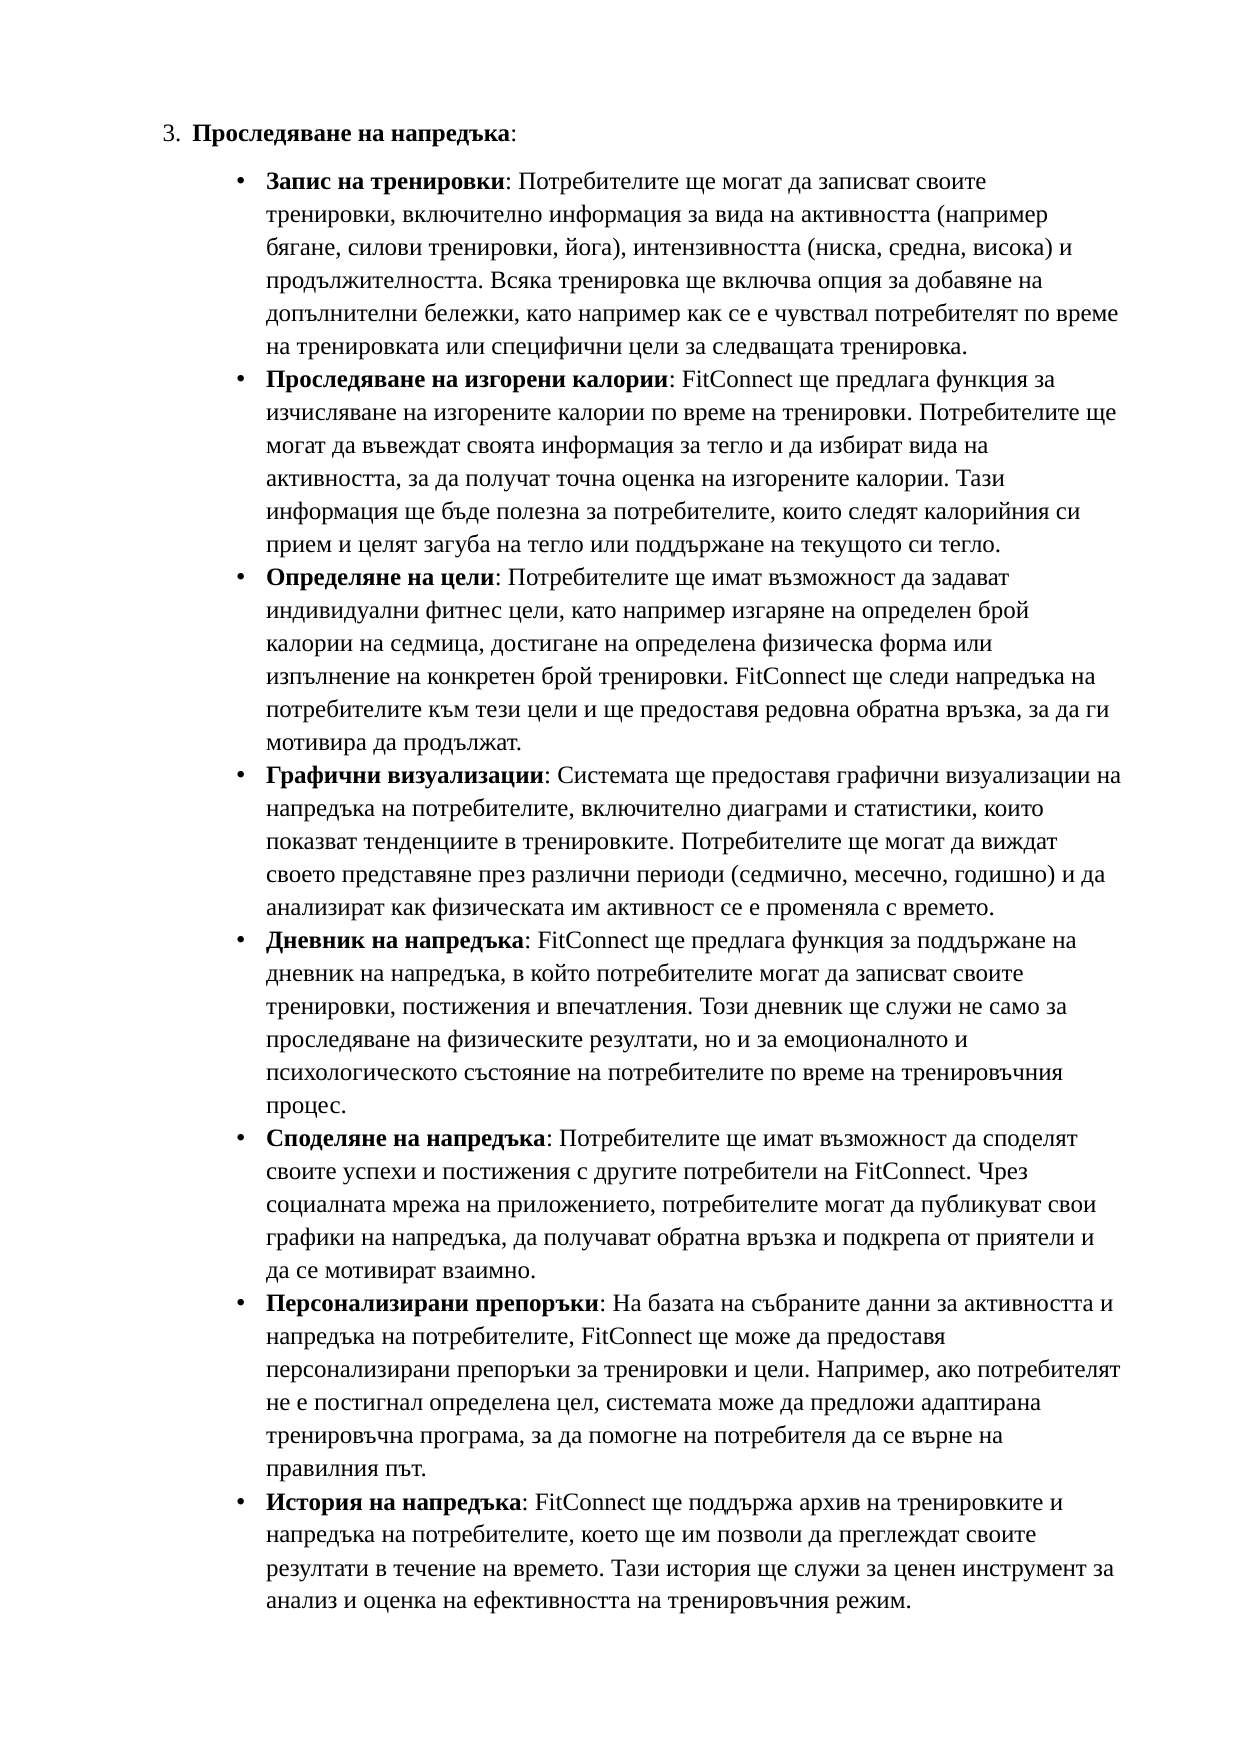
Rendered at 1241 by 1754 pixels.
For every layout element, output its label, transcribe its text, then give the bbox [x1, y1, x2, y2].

list Проследяване на изгорени калории: FitConnect ще предлага функция за изчисляване на изгорените калории по време на тренировки. Потребителите ще могат да въвеждат своята информация за тегло и да избират вида на активността, за да получат точна оценка на изгорените калории. Тази информация ще бъде полезна за потребителите, които следят калорийния си прием и целят загуба на тегло или поддържане на текущото си тегло. [236, 364, 1122, 558]
list Споделяне на напредъка: Потребителите ще имат възможност да споделят своите успехи и постижения с другите потребители на FitConnect. Чрез социалната мрежа на приложението, потребителите могат да публикуват свои графики на напредъка, да получават обратна връзка и подкрепа от приятели и да се мотивират взаимно. [236, 1123, 1122, 1284]
list История на напредъка: FitConnect ще поддържа архив на тренировките и напредъка на потребителите, което ще им позволи да преглеждат своите резултати в течение на времето. Тази история ще служи за ценен инструмент за анализ и оценка на ефективността на тренировъчния режим. [236, 1487, 1122, 1614]
list Определяне на цели: Потребителите ще имат възможност да задават индивидуални фитнес цели, като например изгаряне на определен брой калории на седмица, достигане на определена физическа форма или изпълнение на конкретен брой тренировки. FitConnect ще следи напредъка на потребителите към тези цели и ще предоставя редовна обратна връзка, за да ги мотивира да продължат. [236, 562, 1122, 756]
list Персонализирани препоръки: На базата на събраните данни за активността и напредъка на потребителите, FitConnect ще може да предоставя персонализирани препоръки за тренировки и цели. Например, ако потребителят не е постигнал определена цел, системата може да предложи адаптирана тренировъчна програма, за да помогне на потребителя да се върне на правилния път. [236, 1288, 1122, 1482]
list Запис на тренировки: Потребителите ще могат да записват своите тренировки, включително информация за вида на активността (например бягане, силови тренировки, йога), интензивността (ниска, средна, висока) и продължителността. Всяка тренировка ще включва опция за добавяне на допълнителни бележки, като например как се е чувствал потребителят по време на тренировката или специфични цели за следващата тренировка. [236, 166, 1122, 359]
list Проследяване на напредъка: [162, 118, 1122, 147]
list Графични визуализации: Системата ще предоставя графични визуализации на напредъка на потребителите, включително диаграми и статистики, които показват тенденциите в тренировките. Потребителите ще могат да виждат своето представяне през различни периоди (седмично, месечно, годишно) и да анализират как физическата им активност се е променяла с времето. [236, 760, 1122, 921]
list Дневник на напредъка: FitConnect ще предлага функция за поддържане на дневник на напредъка, в който потребителите могат да записват своите тренировки, постижения и впечатления. Този дневник ще служи не само за проследяване на физическите резултати, но и за емоционалното и психологическото състояние на потребителите по време на тренировъчния процес. [236, 925, 1122, 1119]
